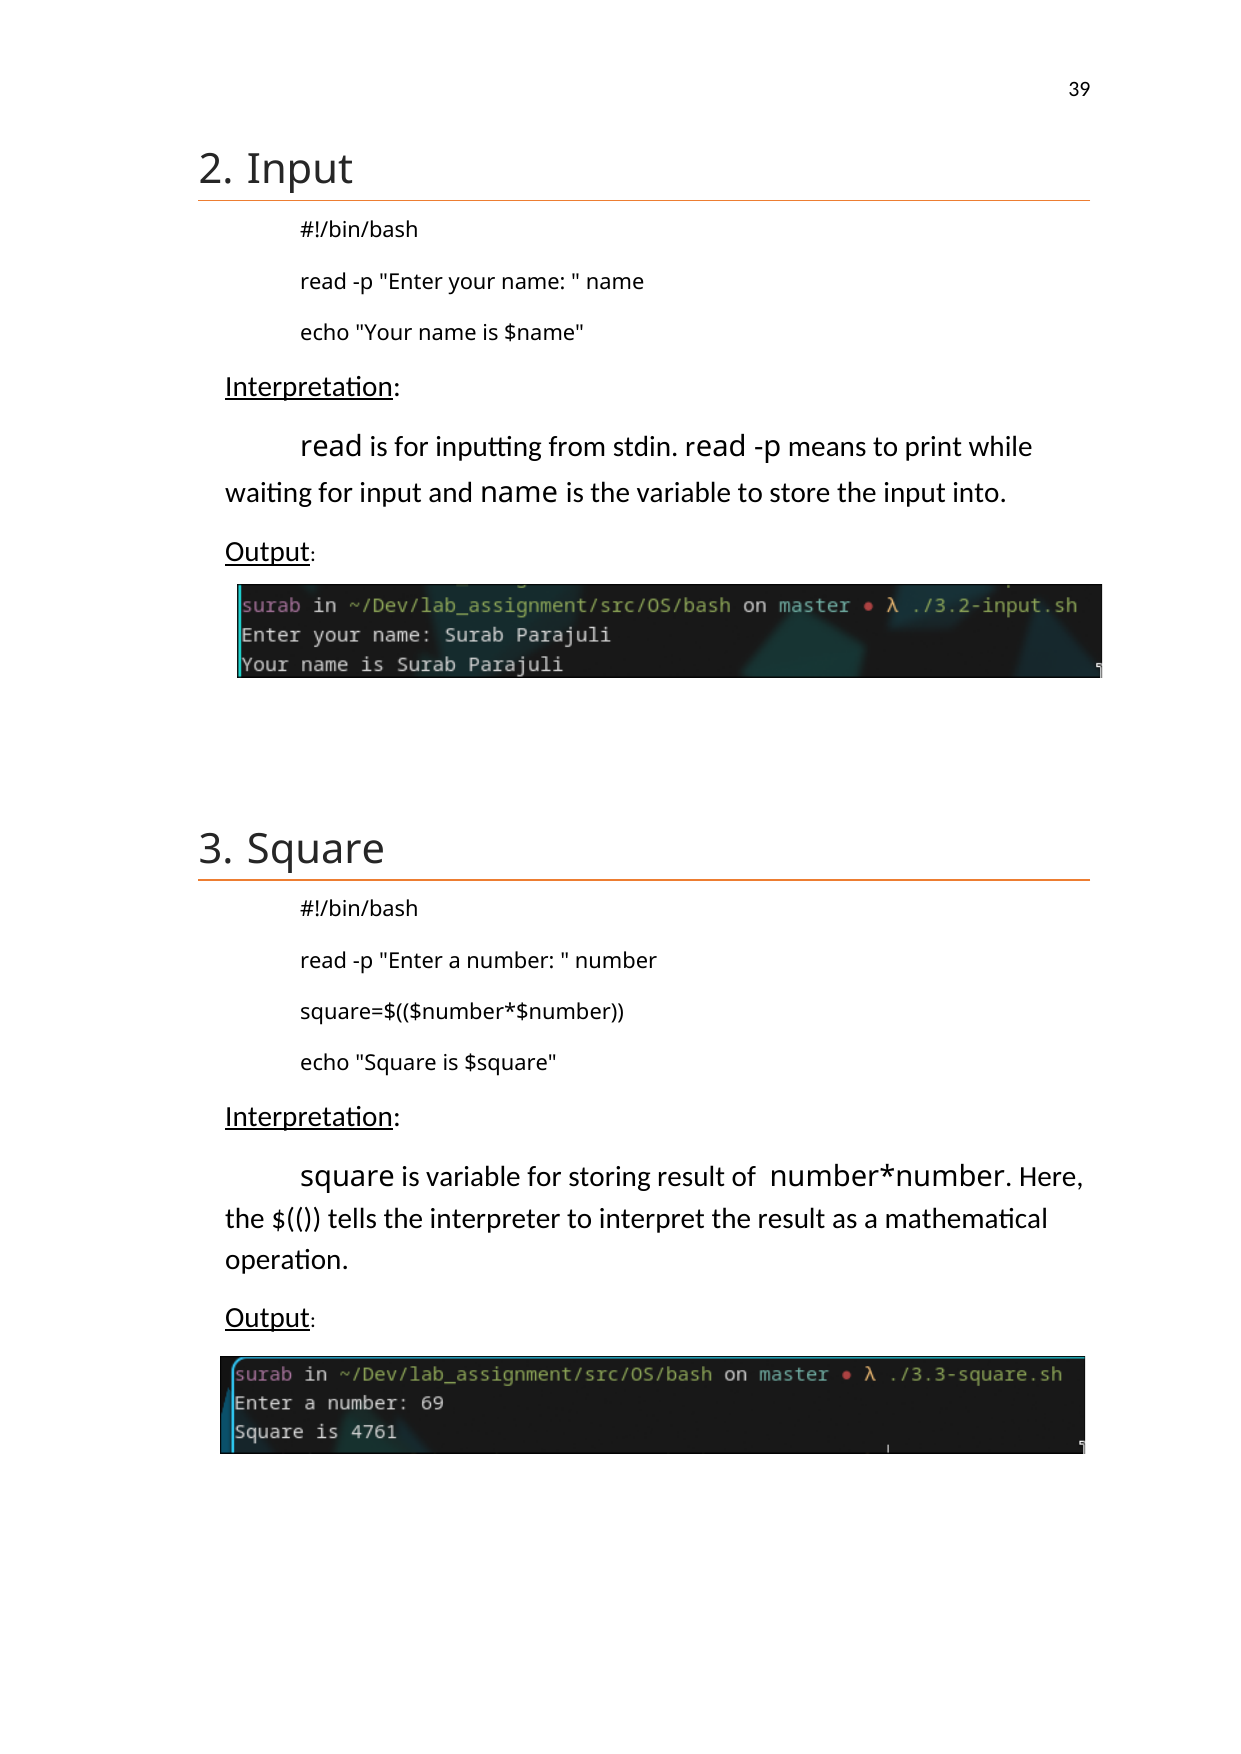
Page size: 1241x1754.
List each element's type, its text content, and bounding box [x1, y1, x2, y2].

subtitle Input [198, 139, 1090, 200]
text square is variable for storing result of number*number. Here, the $(()) tells the interpreter to interpret the result as a mathematical operation. [225, 1156, 1090, 1277]
text #!/bin/bash [225, 893, 1090, 923]
picture [237, 584, 1103, 678]
text echo "Square is $square" [225, 1047, 1090, 1077]
text read -p "Enter your name: " name [225, 266, 1090, 296]
text Interpretation: [225, 368, 1090, 403]
text Output: [225, 533, 1090, 569]
text read is for inputting from stdin. read -p means to print while waiting for input and name is the variable to store the input into. [225, 425, 1090, 511]
text echo "Your name is $name" [225, 317, 1090, 347]
text Output: [225, 1299, 1090, 1335]
text square=$(($number*$number)) [225, 996, 1090, 1026]
text #!/bin/bash [225, 214, 1090, 243]
text Interpretation: [225, 1098, 1090, 1133]
text read -p "Enter a number: " number [225, 945, 1090, 975]
picture [220, 1356, 1086, 1454]
subtitle Square [198, 818, 1090, 879]
